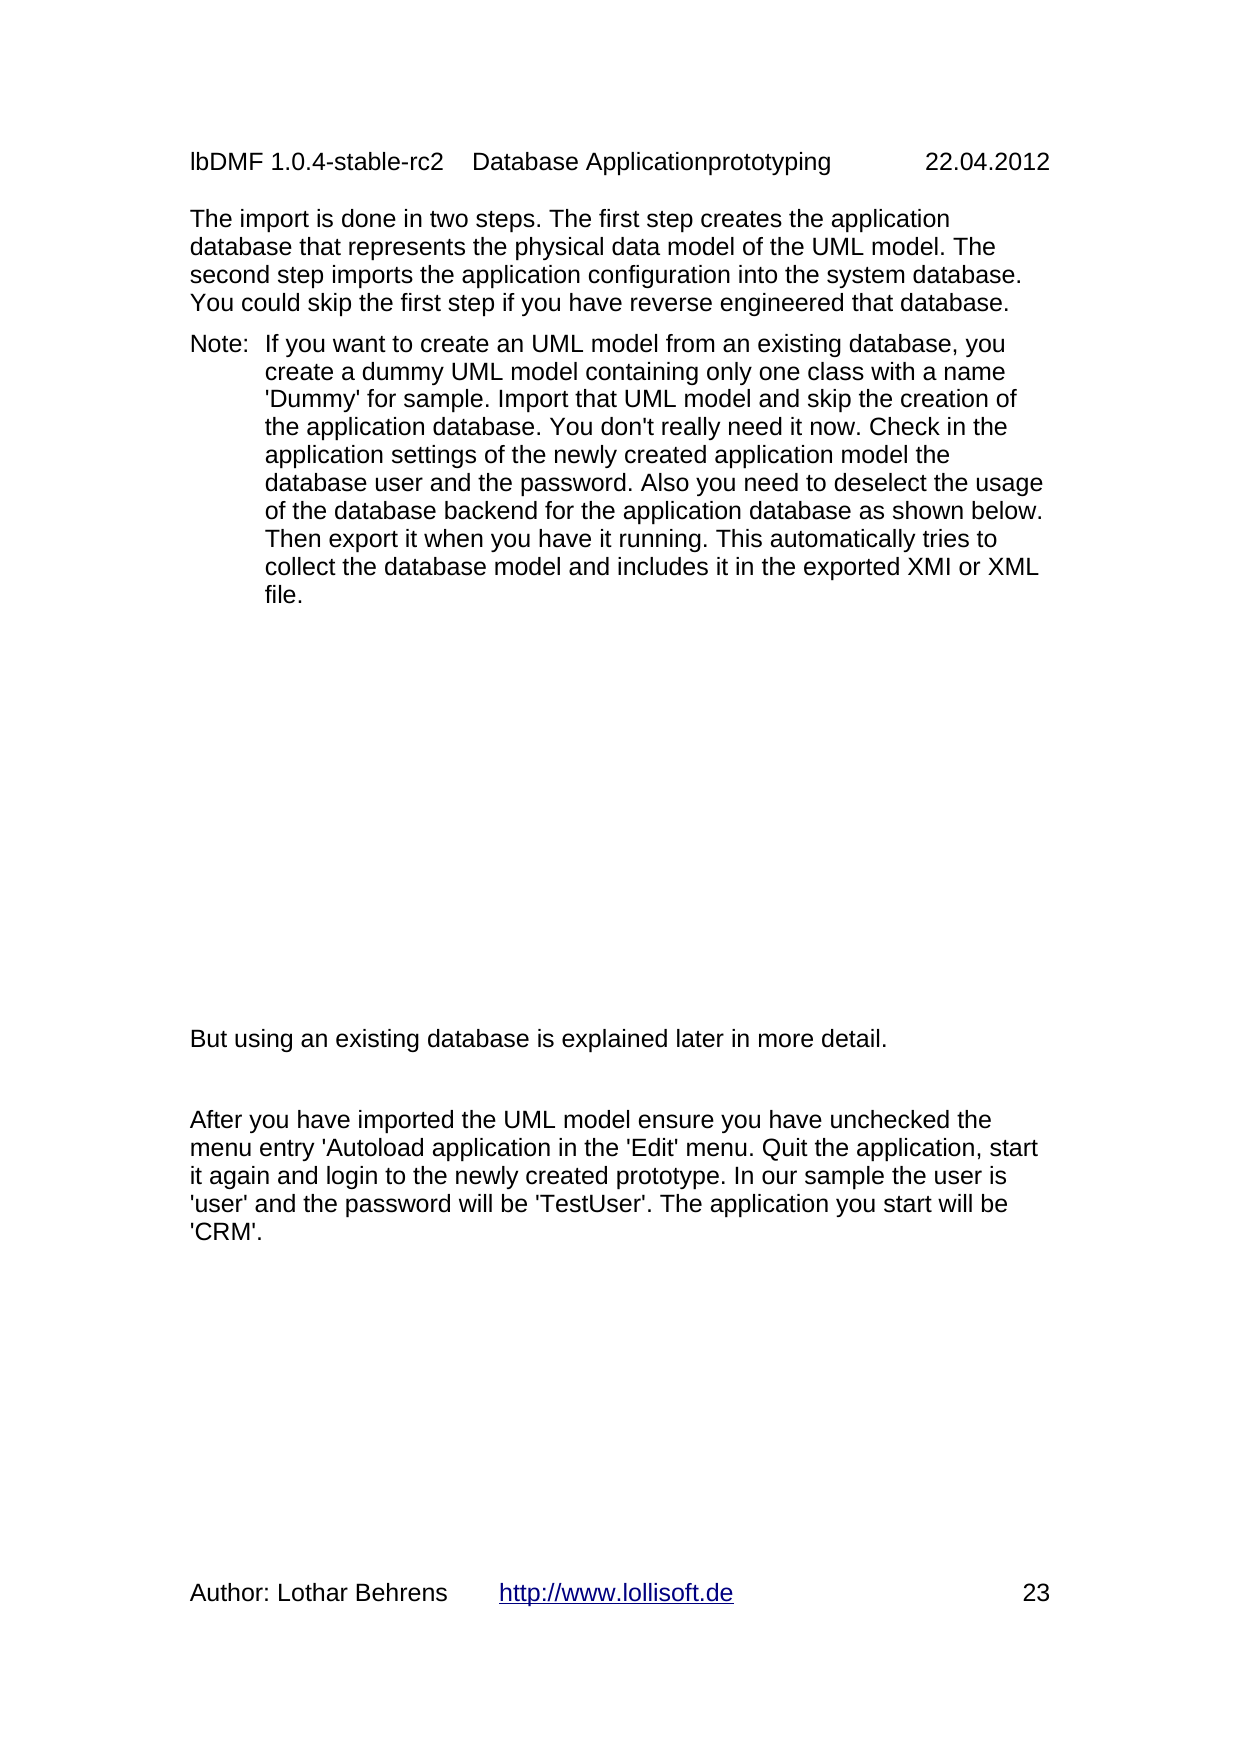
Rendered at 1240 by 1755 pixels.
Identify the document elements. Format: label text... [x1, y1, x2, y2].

text Note: If you want to create an UML model from an existing database, you create a dummy UML model containing only one class with a name 'Dummy' for sample. Import that UML model and skip the creation of the application database. You don't really need it now. Check in the application settings of the newly created application model the database user and the password. Also you need to deselect the usage of the database backend for the application database as shown below. Then export it when you have it running. This automatically tries to collect the database model and includes it in the exported XMI or XML file. [189, 329, 1050, 609]
text But using an existing database is explained later in more detail. [189, 1025, 1050, 1053]
text After you have imported the UML model ensure you have unchecked the menu entry 'Autoload application in the 'Edit' menu. Quit the application, start it again and login to the newly created prototype. In our sample the user is 'user' and the password will be 'TestUser'. The application you start will be 'CRM'. [189, 1106, 1050, 1246]
text The import is done in two steps. The first step creates the application database that represents the physical data model of the UML model. The second step imports the application configuration into the system database. You could skip the first step if you have reverse engineered that database. [189, 205, 1050, 317]
